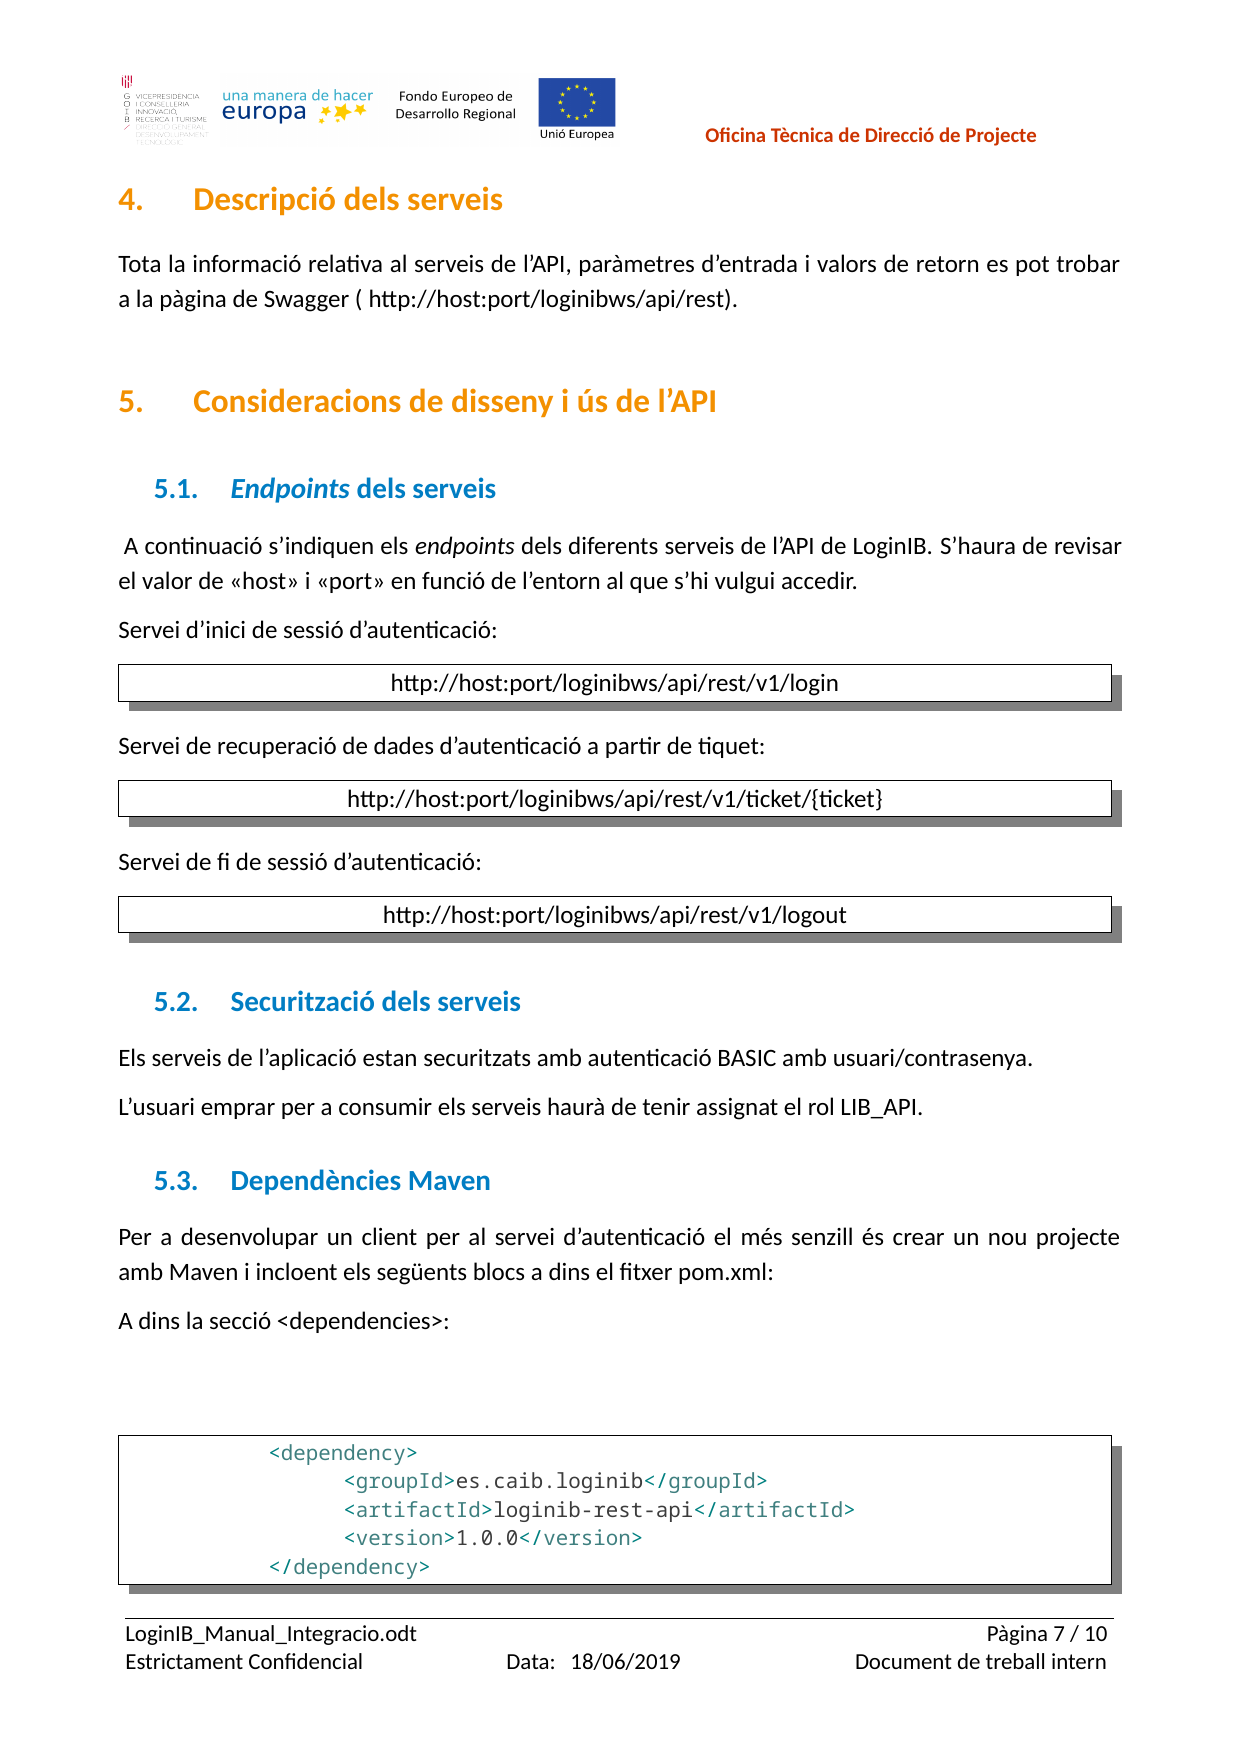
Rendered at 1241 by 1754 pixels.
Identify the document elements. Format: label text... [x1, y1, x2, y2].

text Servei d’inici de sessió d’autenticació: [118, 614, 1122, 645]
text Servei de fi de sessió d’autenticació: [118, 846, 1122, 877]
text <artifactId>loginib-rest-api</artifactId> [119, 1492, 1111, 1521]
text http://host:port/loginibws/api/rest/v1/login [119, 665, 1111, 701]
text A dins la secció <dependencies>: [118, 1306, 1122, 1336]
text L’usuari emprar per a consumir els serveis haurà de tenir assignat el rol LIB_API. [118, 1091, 1122, 1122]
subtitle Endpoints dels serveis [153, 471, 1122, 506]
text http://host:port/loginibws/api/rest/v1/ticket/{ticket} [119, 781, 1111, 816]
text <dependency> [119, 1436, 1111, 1464]
text Per a desenvolupar un client per al servei d’autenticació el més senzill és crear un nou projecte amb Maven i incloent els següents blocs a dins el fitxer pom.xml: [118, 1221, 1122, 1286]
text <groupId>es.caib.loginib</groupId> [119, 1464, 1111, 1492]
text </dependency> [119, 1549, 1111, 1583]
text A continuació s’indiquen els endpoints dels diferents serveis de l’API de LoginIB. S’haura de revisar el valor de «host» i «port» en funció de l’entorn al que s’hi vulgui accedir. [118, 530, 1122, 595]
text Servei de recuperació de dades d’autenticació a partir de tiquet: [118, 730, 1122, 761]
text http://host:port/loginibws/api/rest/v1/logout [119, 897, 1111, 932]
text Els serveis de l’aplicació estan securitzats amb autenticació BASIC amb usuari/contrasenya. [118, 1042, 1122, 1072]
picture [219, 73, 621, 147]
text <version>1.0.0</version> [119, 1521, 1111, 1549]
subtitle Securització dels serveis [153, 983, 1122, 1018]
subtitle Descripció dels serveis [118, 178, 1122, 218]
subtitle Dependències Maven [153, 1162, 1122, 1197]
picture [118, 73, 213, 147]
text Tota la informació relativa al serveis de l’API, paràmetres d’entrada i valors de retorn es pot trobar a la pàgina de Swagger ( http://host:port/loginibws/api/rest). [118, 248, 1122, 313]
subtitle Consideracions de disseny i ús de l’API [118, 380, 1122, 421]
